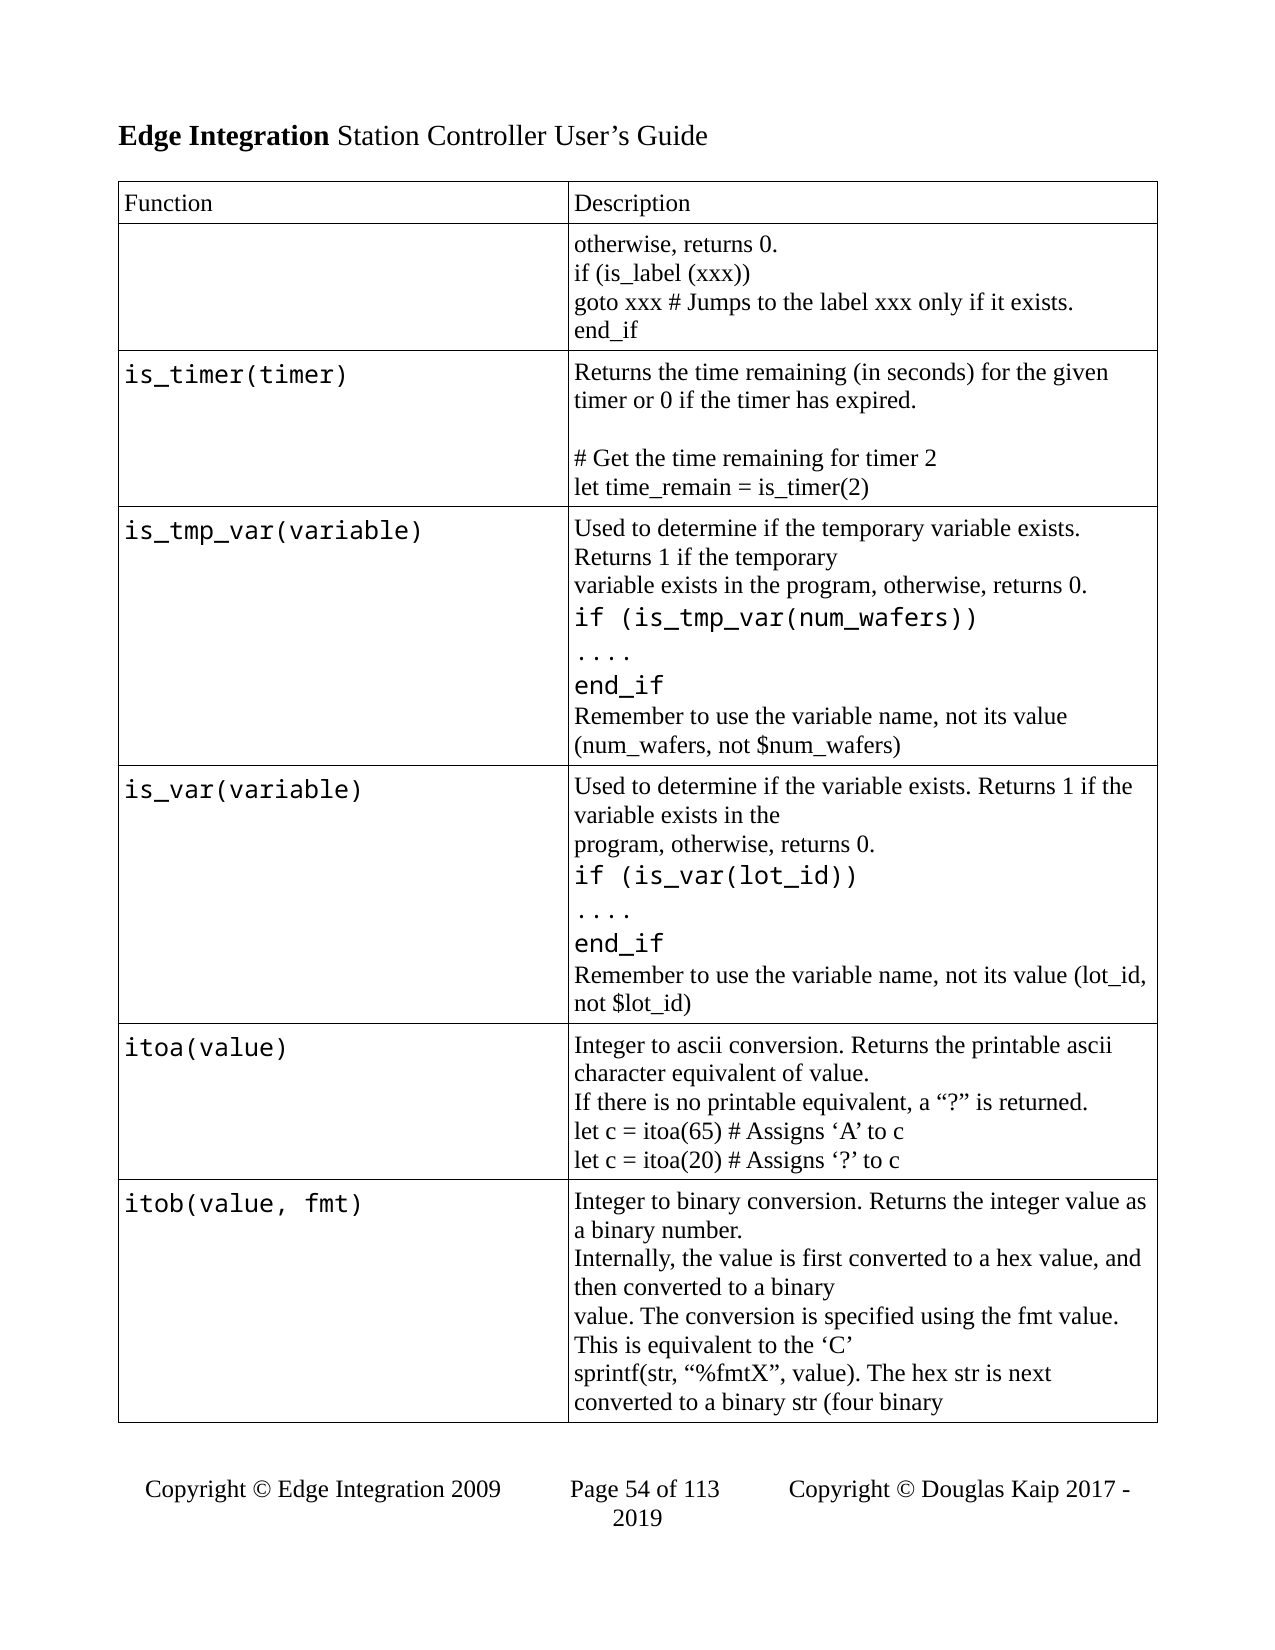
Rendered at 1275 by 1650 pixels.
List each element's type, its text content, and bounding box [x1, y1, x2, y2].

table_cell otherwise, returns 0. if (is_label (xxx)) goto xxx # Jumps to the label xxx only if it exists. end_if [569, 224, 1157, 350]
table_cell Integer to ascii conversion. Returns the printable ascii character equivalent of value. If there is no printable equivalent, a “?” is returned. let c = itoa(65) # Assigns ‘A’ to c let c = itoa(20) # Assigns ‘?’ to c [569, 1024, 1157, 1179]
table_cell is_timer(timer) [119, 351, 568, 506]
table_cell Returns the time remaining (in seconds) for the given timer or 0 if the timer has expired. # Get the time remaining for timer 2 let time_remain = is_timer(2) [569, 351, 1157, 506]
table_header Description [569, 182, 1157, 222]
table_cell Used to determine if the variable exists. Returns 1 if the variable exists in the program, otherwise, returns 0. if (is_var(lot_id)) .... end_if Remember to use the variable name, not its value (lot_id, not $lot_id) [569, 766, 1157, 1023]
table_cell [119, 224, 568, 350]
table_cell Used to determine if the temporary variable exists. Returns 1 if the temporary variable exists in the program, otherwise, returns 0. if (is_tmp_var(num_wafers)) .... end_if Remember to use the variable name, not its value (num_wafers, not $num_wafers) [569, 507, 1157, 764]
table_cell itoa(value) [119, 1024, 568, 1179]
table_cell is_var(variable) [119, 766, 568, 1023]
table_cell is_tmp_var(variable) [119, 507, 568, 764]
table_cell itob(value, fmt) [119, 1180, 568, 1422]
table_header Function [119, 182, 568, 222]
table_cell Integer to binary conversion. Returns the integer value as a binary number. Internally, the value is first converted to a hex value, and then converted to a binary value. The conversion is specified using the fmt value. This is equivalent to the ‘C’ sprintf(str, “%fmtX”, value). The hex str is next converted to a binary str (four binary [569, 1180, 1157, 1422]
